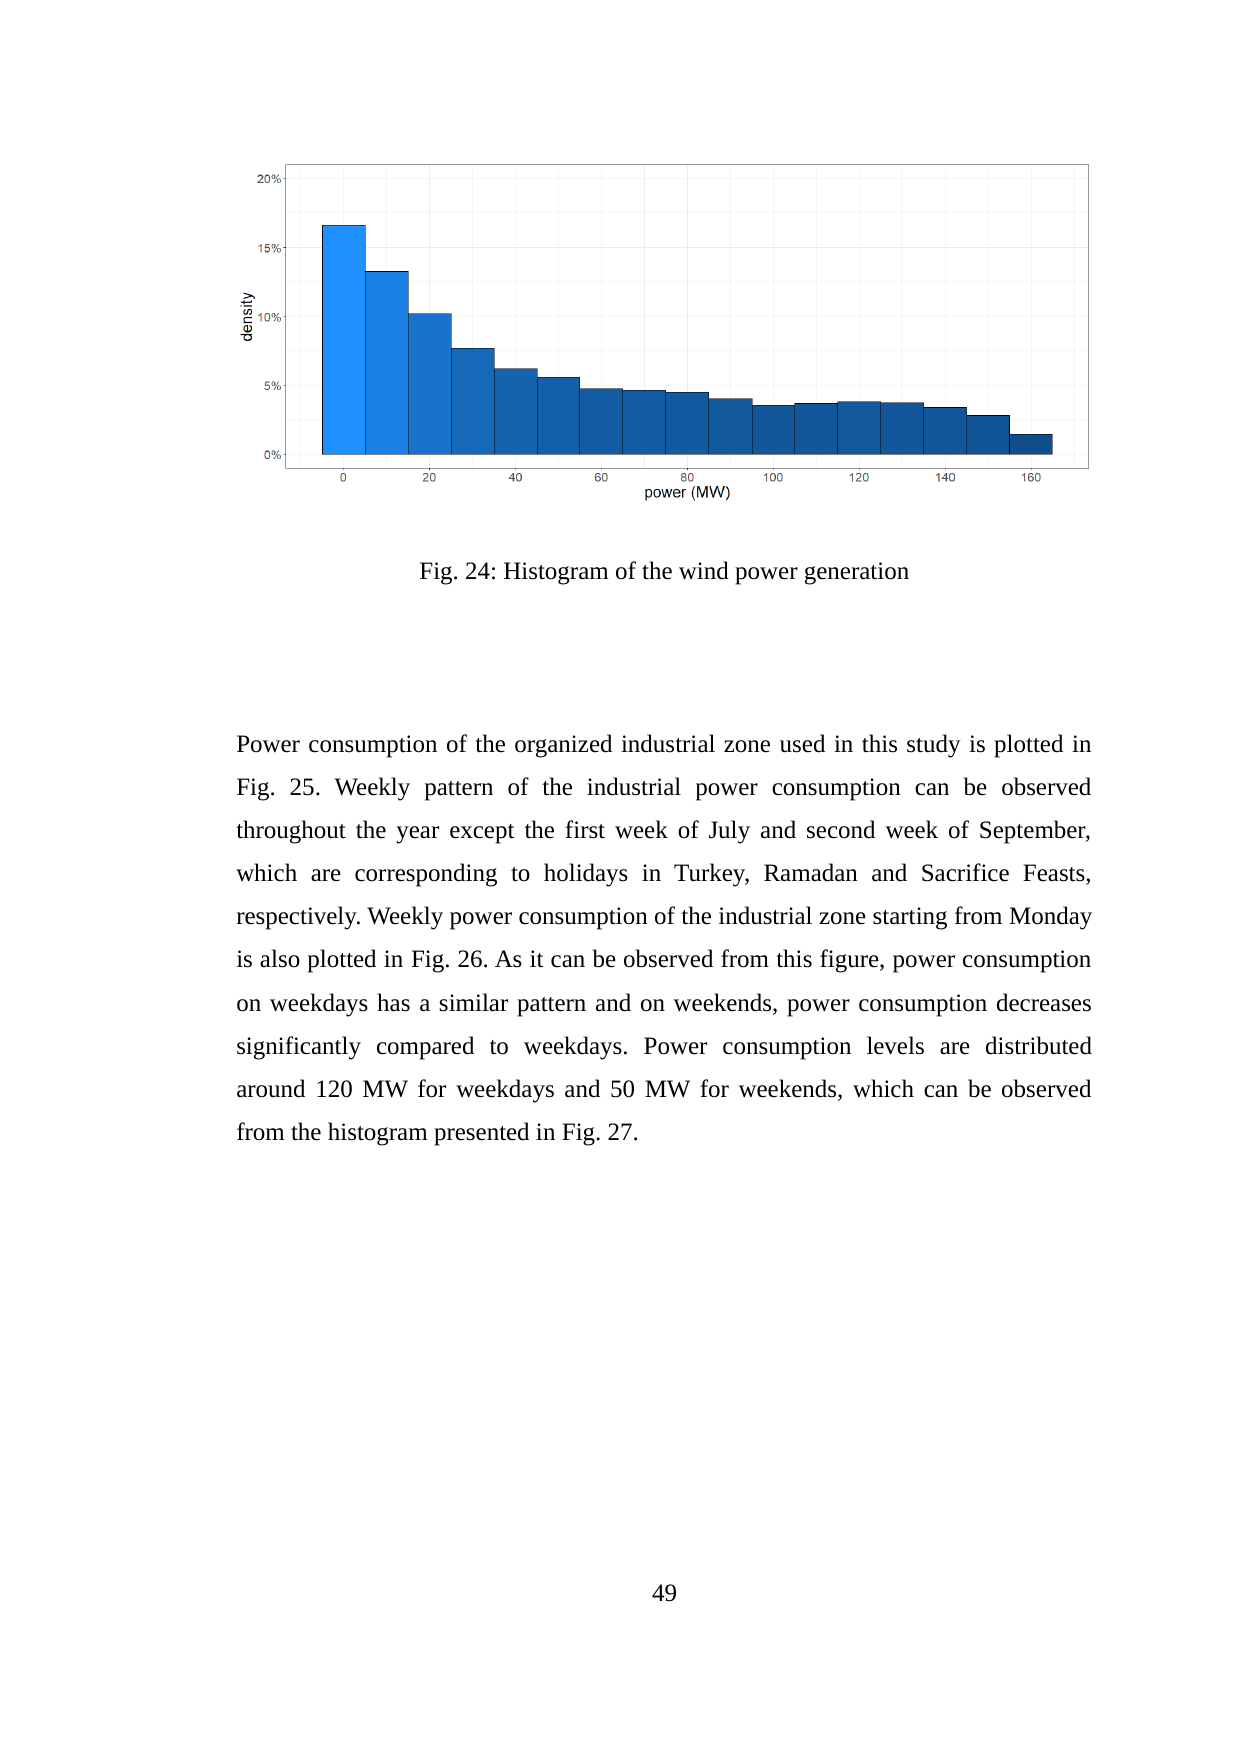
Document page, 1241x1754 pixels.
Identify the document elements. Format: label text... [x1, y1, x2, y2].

text Power consumption of the organized industrial zone used in this study is plotted in Fig. 25. Weekly pattern of the industrial power consumption can be observed throughout the year except the first week of July and second week of September, which are corresponding to holidays in Turkey, Ramadan and Sacrifice Feasts, respectively. Weekly power consumption of the industrial zone starting from Monday is also plotted in Fig. 26. As it can be observed from this figure, power consumption on weekdays has a similar pattern and on weekends, power consumption decreases significantly compared to weekdays. Power consumption levels are distributed around 120 MW for weekdays and 50 MW for weekends, which can be observed from the histogram presented in Fig. 27. [236, 729, 1093, 1146]
text Fig. 24: Histogram of the wind power generation [236, 556, 1093, 585]
picture [236, 160, 1093, 503]
